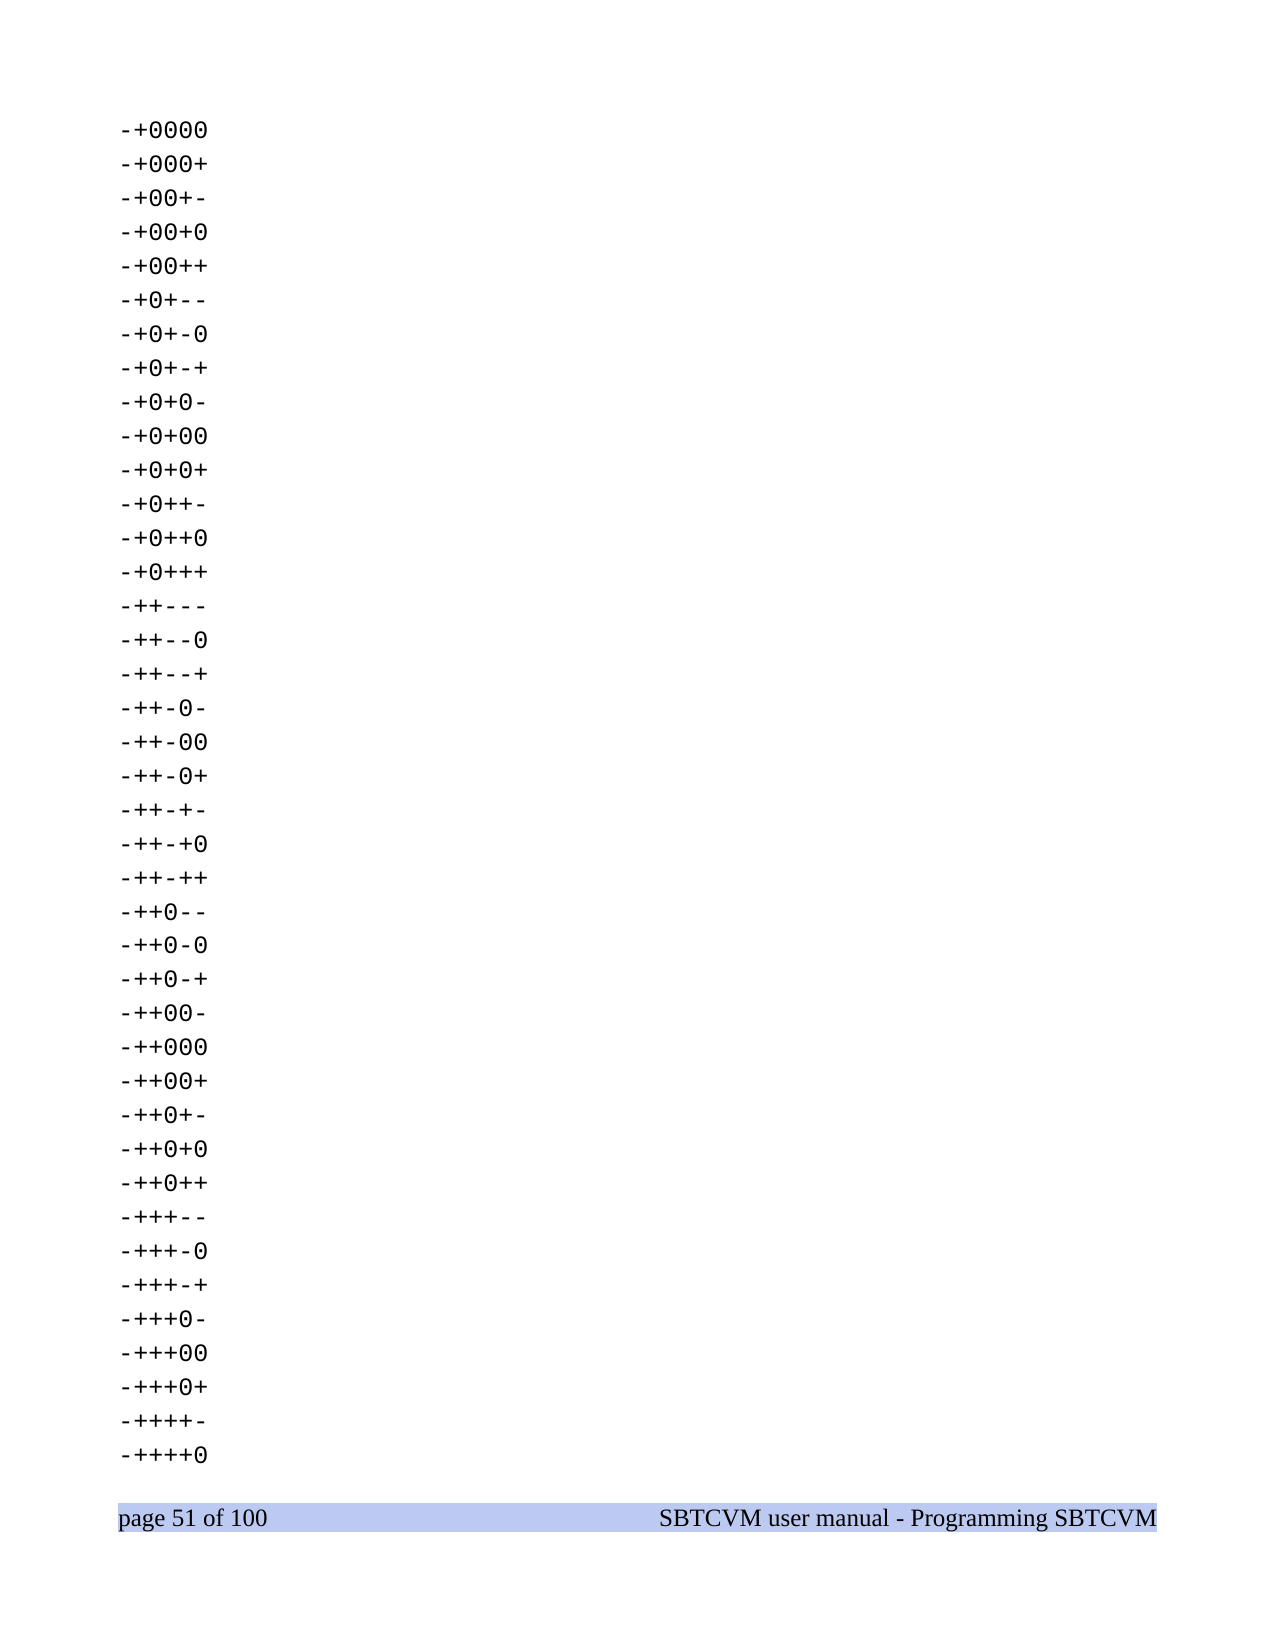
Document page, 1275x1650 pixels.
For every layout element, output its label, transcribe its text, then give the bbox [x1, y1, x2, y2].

text -+0000 -+000+ -+00+- -+00+0 -+00++ -+0+-- -+0+-0 -+0+-+ -+0+0- -+0+00 -+0+0+ -+0++- -+0++0 -+0+++ -++--- -++--0 -++--+ -++-0- -++-00 -++-0+ -++-+- -++-+0 -++-++ -++0-- -++0-0 -++0-+ -++00- -++000 -++00+ -++0+- -++0+0 -++0++ -+++-- -+++-0 -+++-+ -+++0- -+++00 -+++0+ -++++- -++++0 [118, 118, 1157, 1471]
